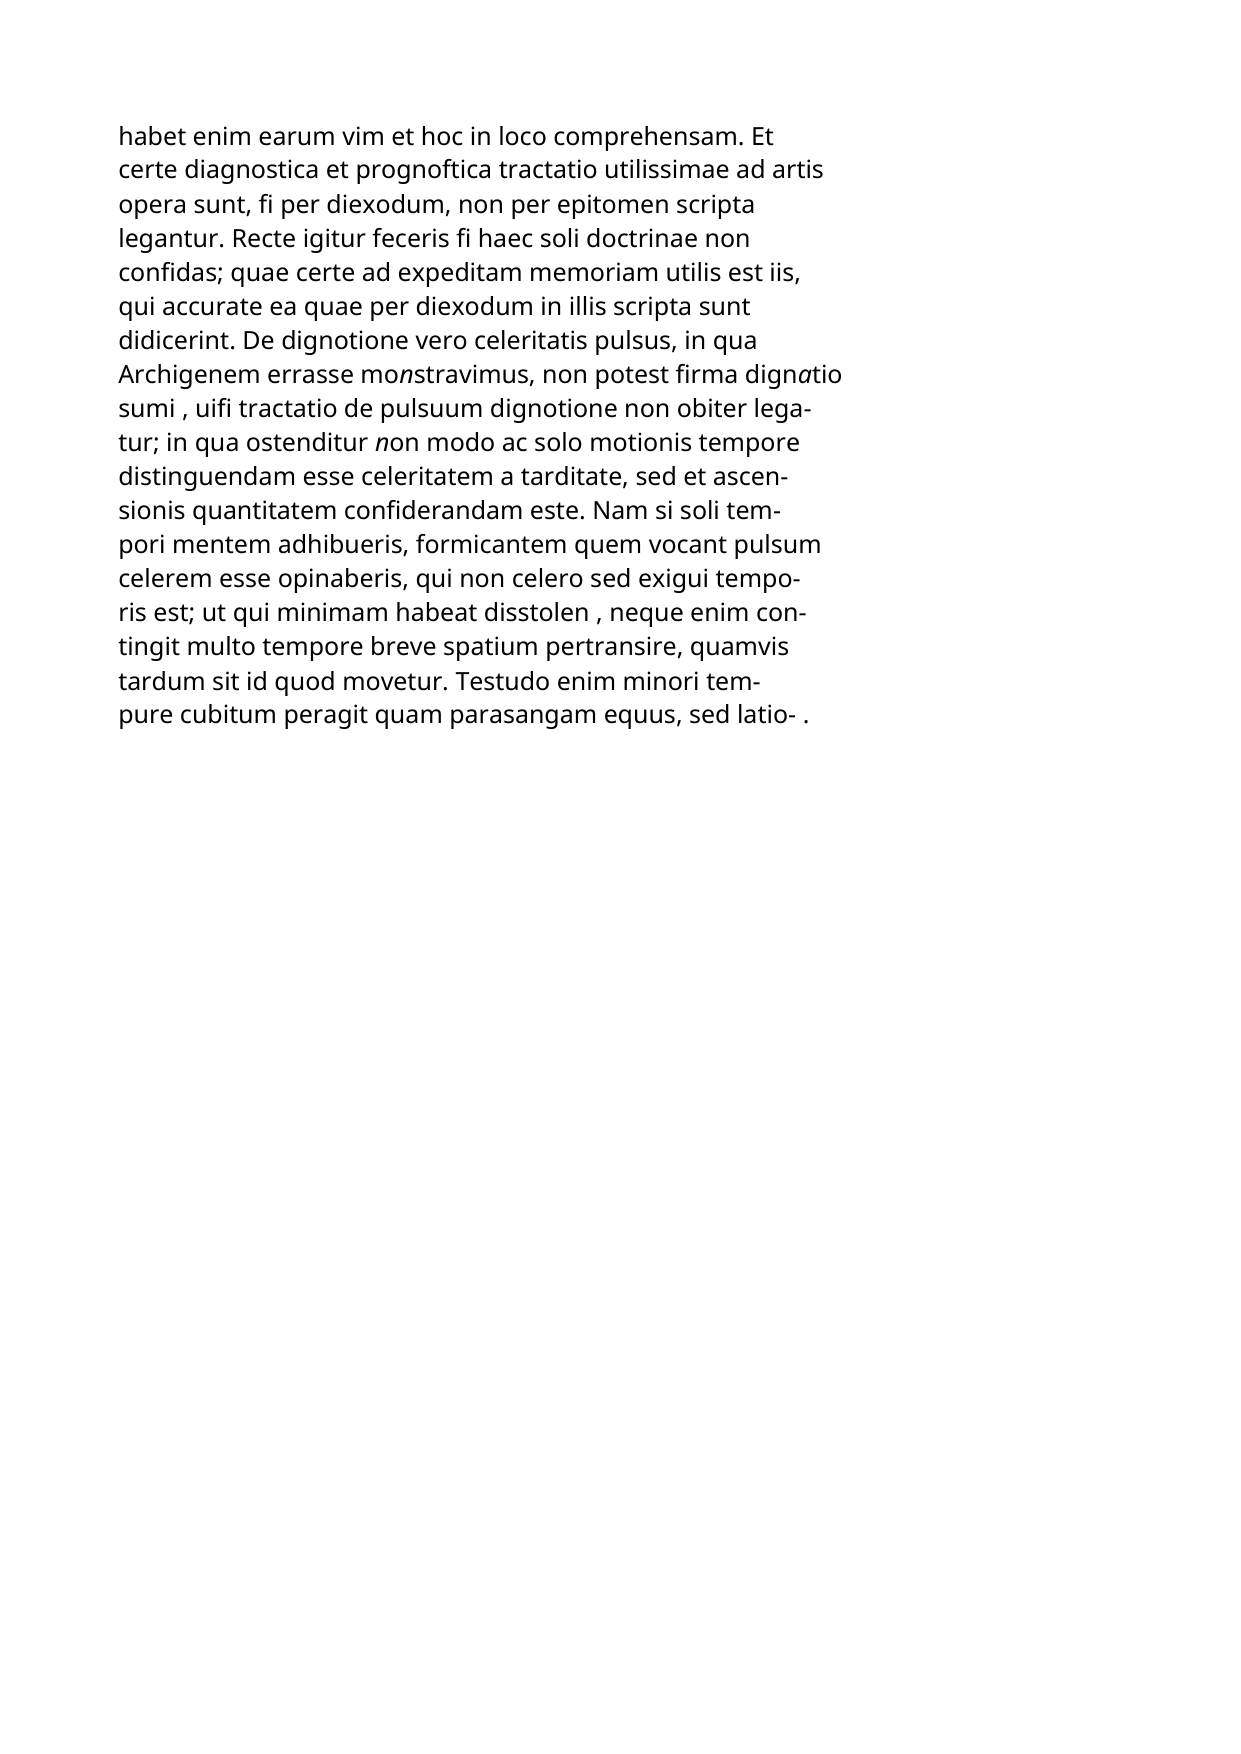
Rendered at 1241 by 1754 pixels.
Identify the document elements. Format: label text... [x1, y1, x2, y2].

text habet enim earum vim et hoc in loco comprehensam. Et certe diagnostica et prognoftica tractatio utilissimae ad artis opera sunt, fi per diexodum, non per epitomen scripta legantur. Recte igitur feceris fi haec soli doctrinae non confidas; quae certe ad expeditam memoriam utilis est iis, qui accurate ea quae per diexodum in illis scripta sunt didicerint. De dignotione vero celeritatis pulsus, in qua Archigenem errasse monstravimus, non potest firma dignatio sumi , uifi tractatio de pulsuum dignotione non obiter lega- tur; in qua ostenditur non modo ac solo motionis tempore distinguendam esse celeritatem a tarditate, sed et ascen- sionis quantitatem confiderandam este. Nam si soli tem- pori mentem adhibueris, formicantem quem vocant pulsum celerem esse opinaberis, qui non celero sed exigui tempo- ris est; ut qui minimam habeat disstolen , neque enim con- tingit multo tempore breve spatium pertransire, quamvis tardum sit id quod movetur. Testudo enim minori tem- pure cubitum peragit quam parasangam equus, sed latio- . [118, 118, 1122, 731]
